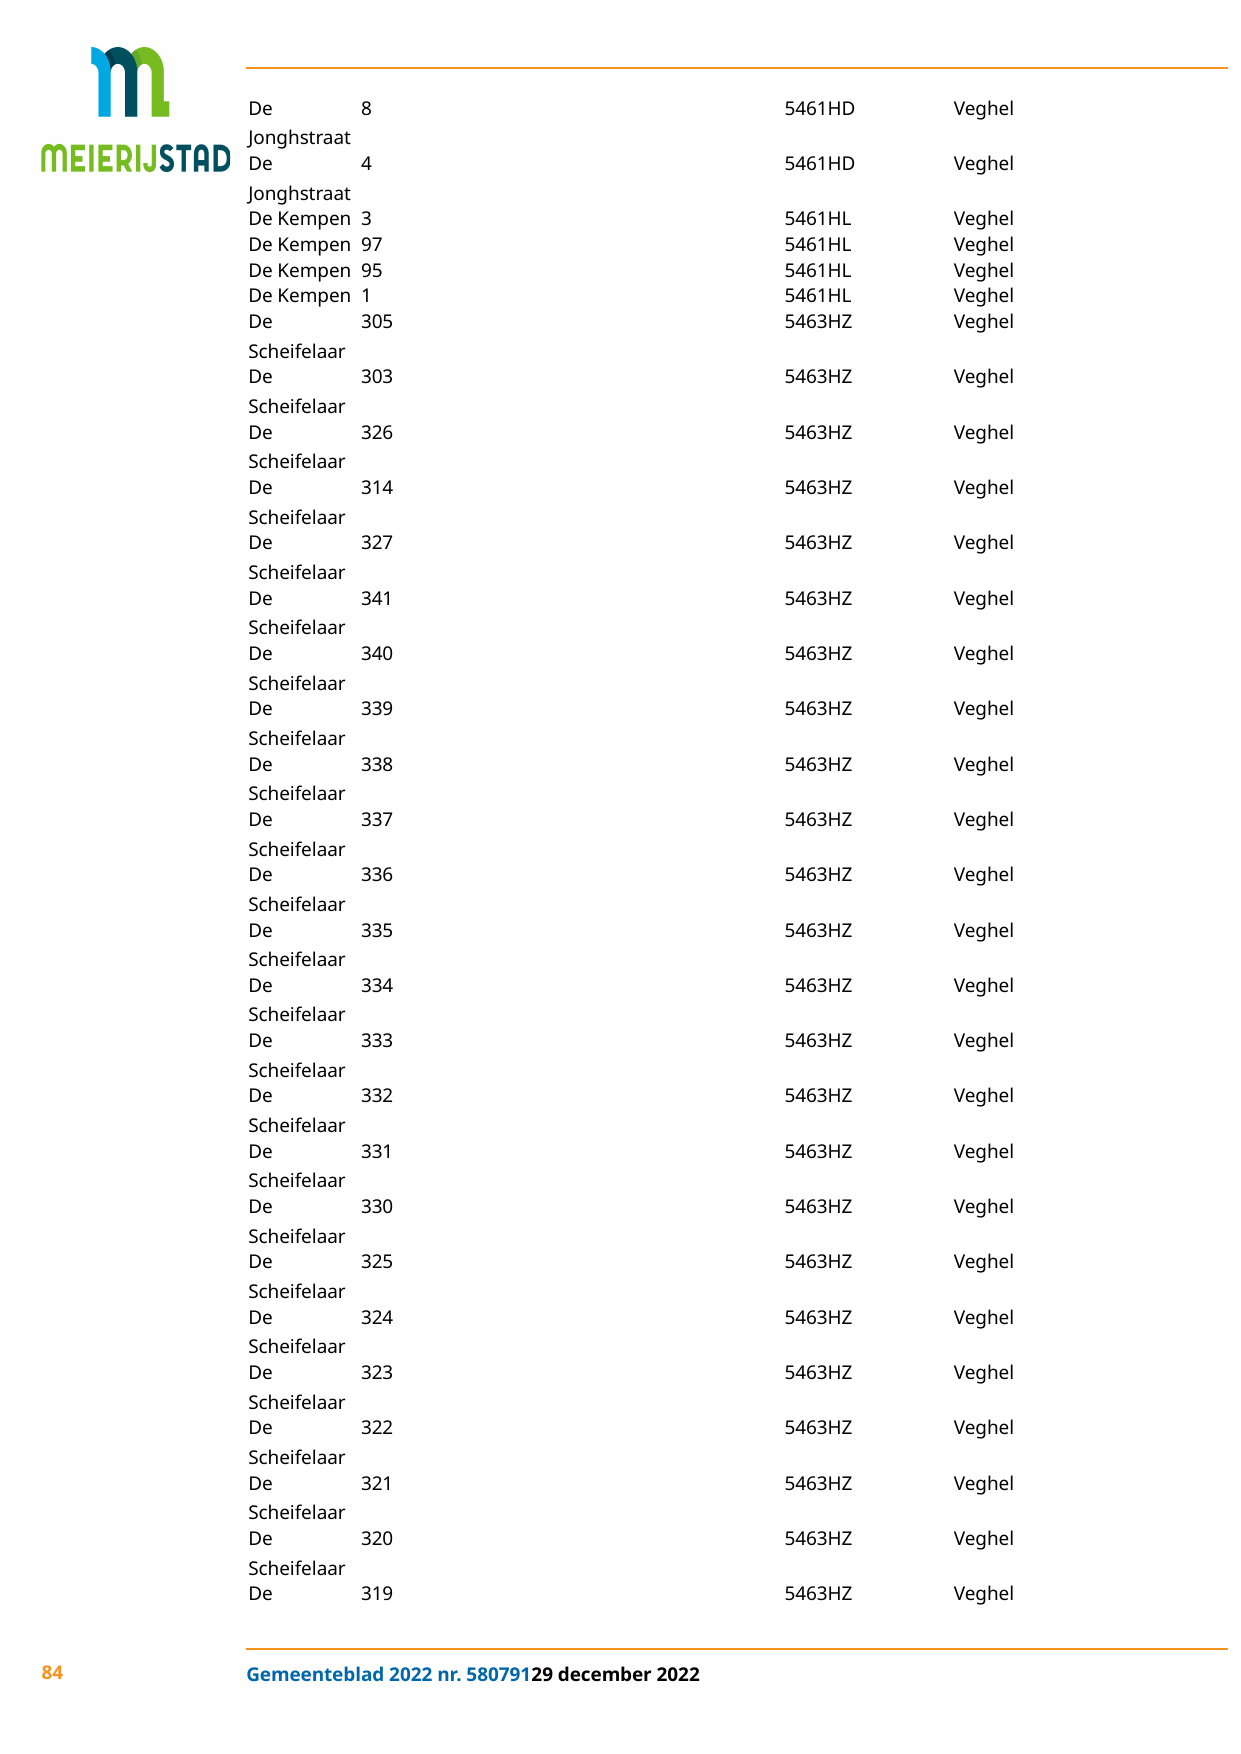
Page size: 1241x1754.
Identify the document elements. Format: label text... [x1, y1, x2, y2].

table_cell Veghel [954, 1470, 1095, 1525]
table_cell 303 [361, 364, 474, 419]
table_cell 332 [361, 1083, 474, 1138]
table_cell 5463HZ [784, 585, 954, 640]
table_cell [474, 474, 784, 529]
table_cell 5463HZ [784, 419, 954, 474]
table_cell De Scheifelaar [248, 585, 361, 640]
table_cell 331 [361, 1138, 474, 1193]
table_cell 314 [361, 474, 474, 529]
table_cell 95 [361, 257, 474, 283]
table_cell Veghel [954, 1359, 1095, 1414]
table_cell [474, 308, 784, 364]
table_cell [474, 806, 784, 861]
table_cell 330 [361, 1193, 474, 1249]
table_cell De Scheifelaar [248, 1525, 361, 1581]
table_cell De Scheifelaar [248, 1138, 361, 1193]
table_cell De Scheifelaar [248, 1359, 361, 1414]
table_cell De Scheifelaar [248, 419, 361, 474]
table_cell 5463HZ [784, 1415, 954, 1470]
table_cell De [248, 1581, 361, 1606]
table_cell 5463HZ [784, 1581, 954, 1606]
table_cell De Scheifelaar [248, 640, 361, 696]
table_cell [474, 1359, 784, 1414]
table_cell [474, 917, 784, 972]
table_cell De Kempen [248, 231, 361, 257]
table_cell [474, 1193, 784, 1249]
table_cell Veghel [954, 257, 1095, 283]
table_cell [474, 283, 784, 308]
table_cell De Scheifelaar [248, 1083, 361, 1138]
table_cell Veghel [954, 585, 1095, 640]
table_cell Veghel [954, 861, 1095, 917]
table_cell 5463HZ [784, 751, 954, 806]
table_cell Veghel [954, 1028, 1095, 1083]
table_cell [474, 972, 784, 1027]
table_cell [474, 1581, 784, 1606]
table_cell Veghel [954, 1083, 1095, 1138]
table_cell 5461HL [784, 205, 954, 231]
table_cell Veghel [954, 1249, 1095, 1304]
table_cell De Scheifelaar [248, 861, 361, 917]
table_cell De Scheifelaar [248, 751, 361, 806]
table_cell 5463HZ [784, 530, 954, 585]
table_cell 336 [361, 861, 474, 917]
table_cell 5463HZ [784, 972, 954, 1027]
table_cell Veghel [954, 1525, 1095, 1581]
table_cell 326 [361, 419, 474, 474]
table_cell 5463HZ [784, 1028, 954, 1083]
table_cell 321 [361, 1470, 474, 1525]
table_cell De Scheifelaar [248, 917, 361, 972]
table_cell [474, 150, 784, 205]
table_cell [474, 1249, 784, 1304]
table_cell [474, 364, 784, 419]
table_cell Veghel [954, 205, 1095, 231]
table_cell 5463HZ [784, 861, 954, 917]
table_cell 5463HZ [784, 474, 954, 529]
table_cell [474, 585, 784, 640]
table_cell Veghel [954, 95, 1095, 150]
picture [41, 47, 231, 172]
table_cell De Scheifelaar [248, 530, 361, 585]
table_cell Veghel [954, 283, 1095, 308]
table_cell [474, 1415, 784, 1470]
table_cell De Scheifelaar [248, 806, 361, 861]
table_cell 97 [361, 231, 474, 257]
table_cell [474, 1470, 784, 1525]
table_cell [474, 205, 784, 231]
table_cell 5463HZ [784, 696, 954, 751]
table_cell De Kempen [248, 205, 361, 231]
table_cell 305 [361, 308, 474, 364]
table_cell 5461HD [784, 95, 954, 150]
table_cell 5463HZ [784, 1525, 954, 1581]
table_cell Veghel [954, 474, 1095, 529]
table_cell Veghel [954, 419, 1095, 474]
table_cell 5463HZ [784, 1359, 954, 1414]
table_cell Veghel [954, 972, 1095, 1027]
table_cell [474, 861, 784, 917]
table_cell Veghel [954, 1581, 1095, 1606]
table_cell 5463HZ [784, 806, 954, 861]
table_cell 339 [361, 696, 474, 751]
table_cell 333 [361, 1028, 474, 1083]
table_cell [474, 1083, 784, 1138]
table_cell [474, 1525, 784, 1581]
table_cell Veghel [954, 1415, 1095, 1470]
table_cell 1 [361, 283, 474, 308]
table_cell [474, 1028, 784, 1083]
table_cell De Scheifelaar [248, 1249, 361, 1304]
table_cell Veghel [954, 150, 1095, 205]
table_cell De Scheifelaar [248, 1304, 361, 1359]
table_cell Veghel [954, 1138, 1095, 1193]
table_cell 337 [361, 806, 474, 861]
table_cell 3 [361, 205, 474, 231]
table_cell 5463HZ [784, 1083, 954, 1138]
table_cell 8 [361, 95, 474, 150]
table_cell 338 [361, 751, 474, 806]
table_cell 320 [361, 1525, 474, 1581]
table_cell Veghel [954, 1304, 1095, 1359]
table_cell Veghel [954, 640, 1095, 696]
table_cell Veghel [954, 696, 1095, 751]
table_cell 5461HL [784, 283, 954, 308]
table_cell [474, 751, 784, 806]
table_cell De Jonghstraat [248, 150, 361, 205]
table_cell 322 [361, 1415, 474, 1470]
table_cell [474, 1304, 784, 1359]
table_cell 5463HZ [784, 308, 954, 364]
table_cell 5463HZ [784, 1304, 954, 1359]
table_cell [474, 696, 784, 751]
table_cell Veghel [954, 917, 1095, 972]
table_cell [474, 95, 784, 150]
table_cell 5461HD [784, 150, 954, 205]
table_cell 325 [361, 1249, 474, 1304]
table_cell 4 [361, 150, 474, 205]
table_cell Veghel [954, 231, 1095, 257]
table_cell [474, 257, 784, 283]
table_cell De Scheifelaar [248, 364, 361, 419]
table_cell 323 [361, 1359, 474, 1414]
table_cell De Kempen [248, 257, 361, 283]
table_cell De Scheifelaar [248, 1415, 361, 1470]
table_cell De Scheifelaar [248, 972, 361, 1027]
table_cell 340 [361, 640, 474, 696]
table_cell 341 [361, 585, 474, 640]
table_cell 334 [361, 972, 474, 1027]
table_cell 5463HZ [784, 1138, 954, 1193]
table_cell Veghel [954, 308, 1095, 364]
table_cell De Kempen [248, 283, 361, 308]
table_cell Veghel [954, 530, 1095, 585]
table_cell 5463HZ [784, 1193, 954, 1249]
table_cell 5463HZ [784, 640, 954, 696]
table_cell 5463HZ [784, 1470, 954, 1525]
table_cell 335 [361, 917, 474, 972]
table_cell [474, 1138, 784, 1193]
table_cell De Scheifelaar [248, 474, 361, 529]
table_cell [474, 419, 784, 474]
table_cell Veghel [954, 364, 1095, 419]
table_cell [474, 231, 784, 257]
table_cell De Scheifelaar [248, 696, 361, 751]
table_cell 327 [361, 530, 474, 585]
table_cell 5463HZ [784, 364, 954, 419]
table_cell Veghel [954, 751, 1095, 806]
table_cell Veghel [954, 1193, 1095, 1249]
table_cell De Jonghstraat [248, 95, 361, 150]
table_cell 5463HZ [784, 1249, 954, 1304]
table_cell Veghel [954, 806, 1095, 861]
table_cell 319 [361, 1581, 474, 1606]
table_cell De Scheifelaar [248, 308, 361, 364]
table_cell [474, 640, 784, 696]
table_cell De Scheifelaar [248, 1193, 361, 1249]
table_cell 5461HL [784, 231, 954, 257]
table_cell 5461HL [784, 257, 954, 283]
table_cell 324 [361, 1304, 474, 1359]
table_cell De Scheifelaar [248, 1470, 361, 1525]
table_cell [474, 530, 784, 585]
table_cell 5463HZ [784, 917, 954, 972]
table_cell De Scheifelaar [248, 1028, 361, 1083]
